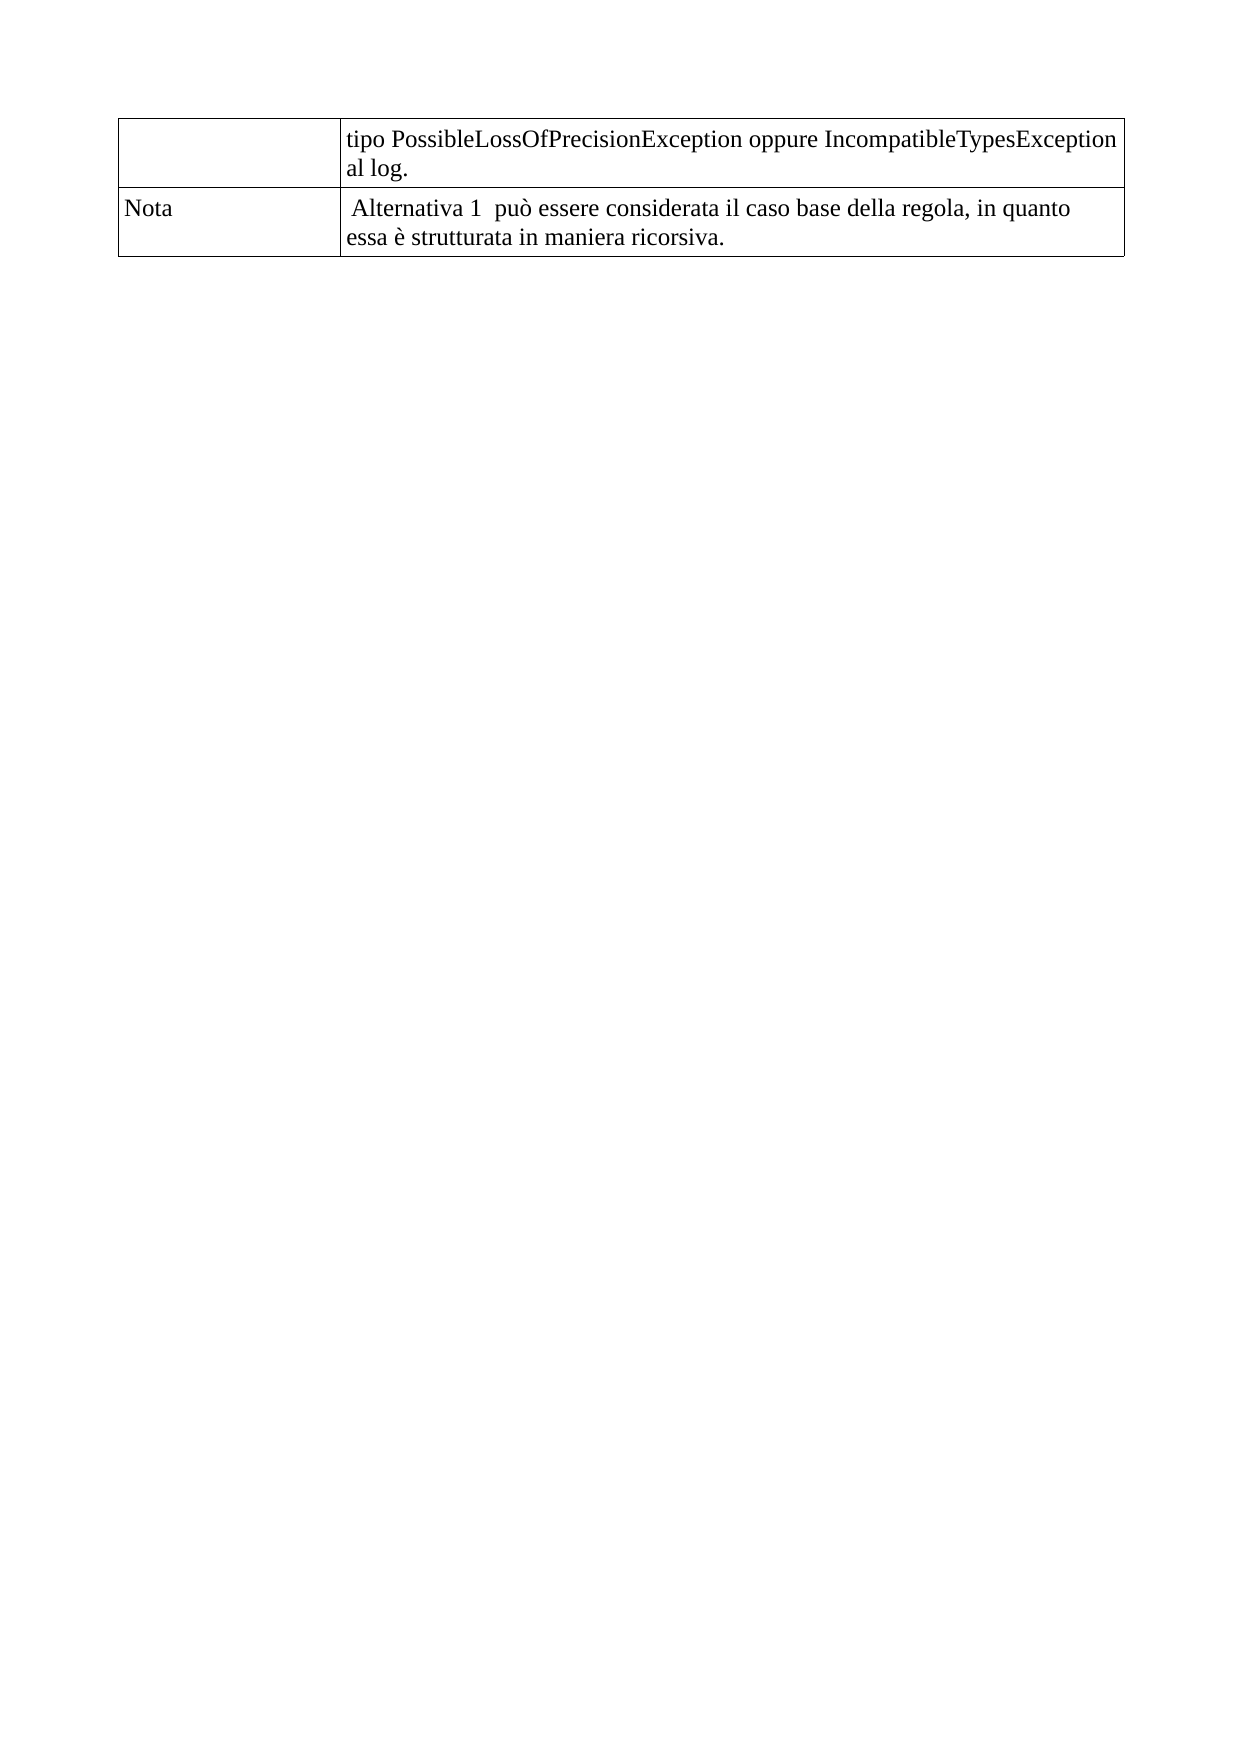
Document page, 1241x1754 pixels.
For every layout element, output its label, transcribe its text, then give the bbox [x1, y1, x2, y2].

table_cell tipo PossibleLossOfPrecisionException oppure IncompatibleTypesException al log. [341, 119, 1124, 187]
table_cell [119, 119, 340, 187]
table_cell Alternativa 1 può essere considerata il caso base della regola, in quanto essa è strutturata in maniera ricorsiva. [341, 188, 1124, 256]
table_cell Nota [119, 188, 340, 256]
